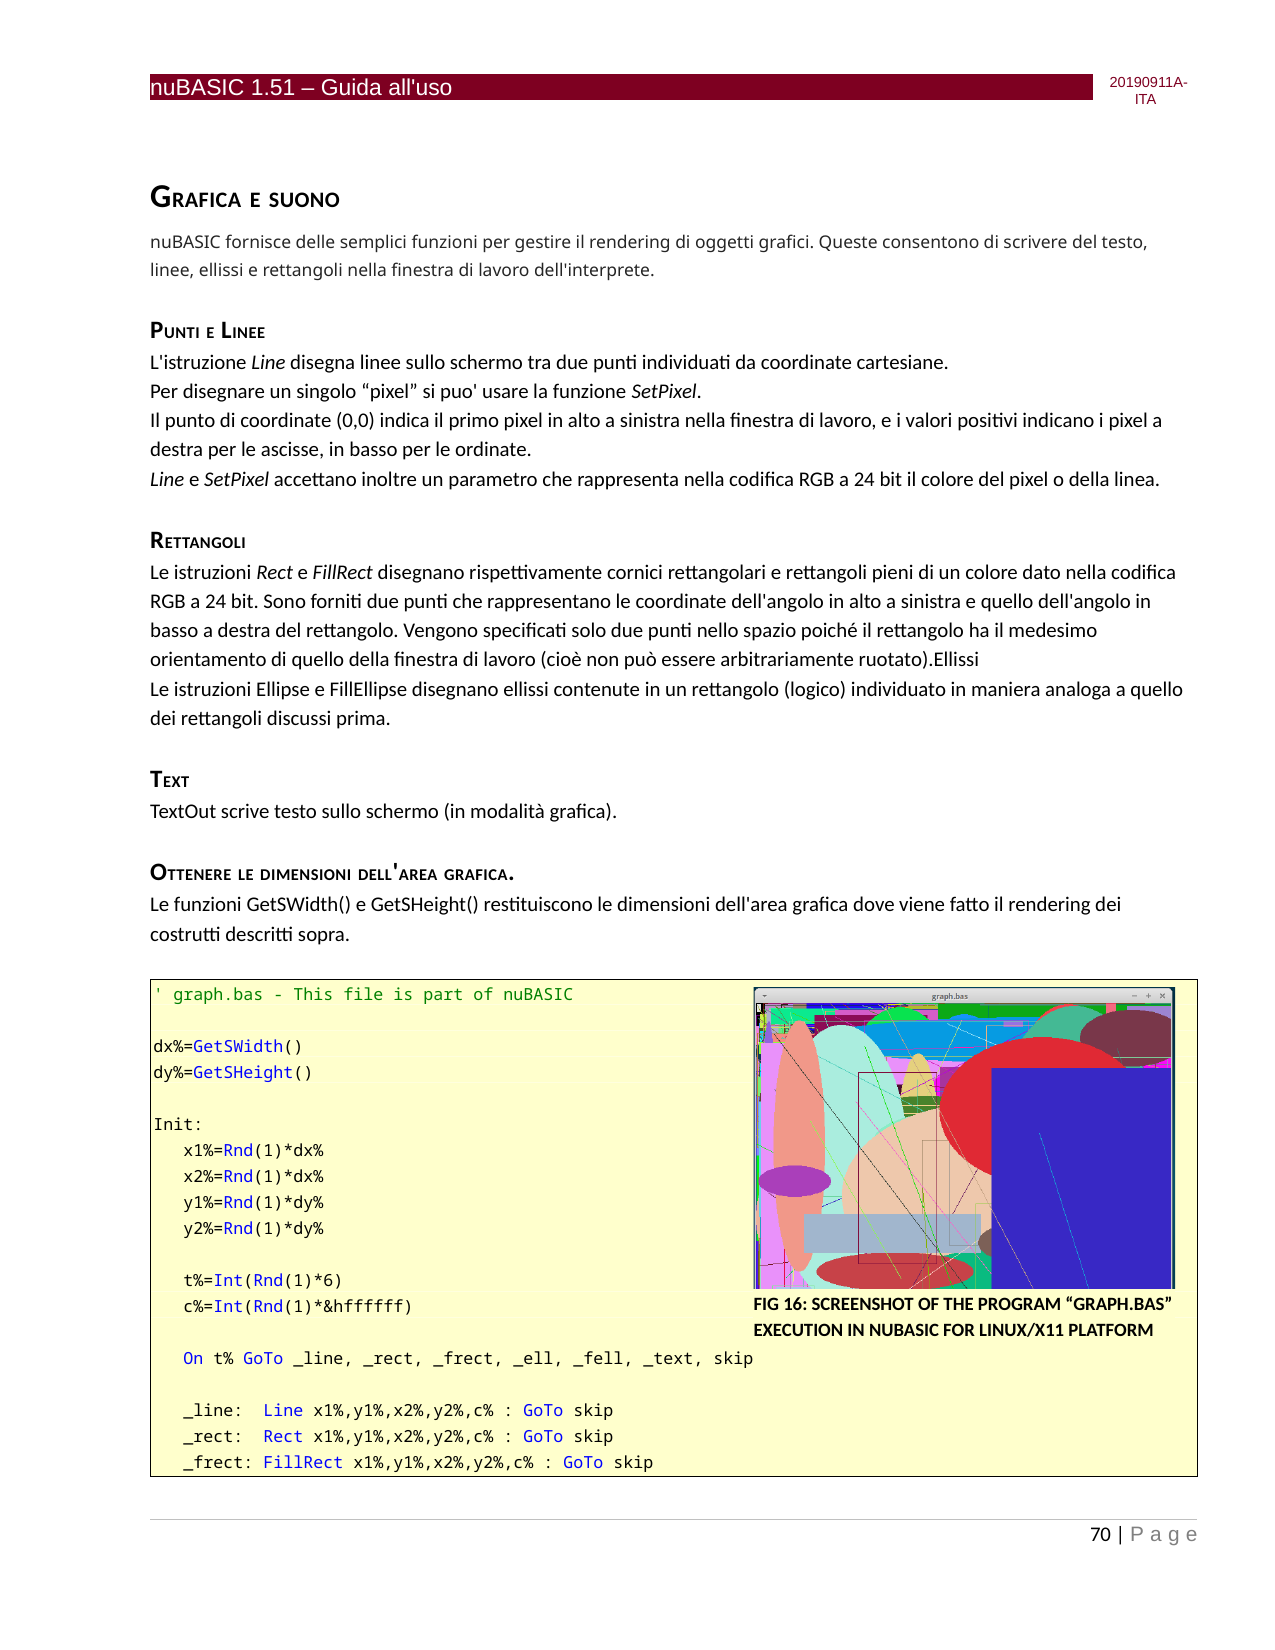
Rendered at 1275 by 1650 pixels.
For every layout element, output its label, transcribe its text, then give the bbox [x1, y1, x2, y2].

text x2%=Rnd(1)*dx% [151, 1161, 753, 1187]
text c%=Int(Rnd(1)*&hffffff) [151, 1292, 753, 1317]
text Le istruzioni Rect e FillRect disegnano rispettivamente cornici rettangolari e rettangoli pieni di un colore dato nella codifica RGB a 24 bit. Sono forniti due punti che rappresentano le coordinate dell'angolo in alto a sinistra e quello dell'angolo in basso a destra del rettangolo. Vengono specificati solo due punti nello spazio poiché il rettangolo ha il medesimo orientamento di quello della finestra di lavoro (cioè non può essere arbitrariamente ruotato).Ellissi [150, 559, 1197, 672]
text [1176, 1135, 1197, 1161]
text nuBASIC fornisce delle semplici funzioni per gestire il rendering di oggetti grafici. Queste consentono di scrivere del testo, linee, ellissi e rettangoli nella finestra di lavoro dell'interprete. [150, 230, 1197, 281]
text x1%=Rnd(1)*dx% [151, 1135, 753, 1161]
text _rect: Rect x1%,y1%,x2%,y2%,c% : GoTo skip [151, 1422, 1197, 1447]
text [1176, 1213, 1197, 1239]
subtitle Text [150, 763, 1197, 794]
text L'istruzione Line disegna linee sullo schermo tra due punti individuati da coordinate cartesiane. [150, 349, 1197, 374]
subtitle Punti e Linee [150, 314, 1197, 344]
text On t% GoTo _line, _rect, _frect, _ell, _fell, _text, skip [151, 1344, 1197, 1369]
text Init: [151, 1109, 753, 1135]
text y2%=Rnd(1)*dy% [151, 1213, 753, 1239]
text ' graph.bas - This file is part of nuBASIC [151, 980, 1197, 1005]
text [1176, 1057, 1197, 1083]
text Il punto di coordinate (0,0) indica il primo pixel in alto a sinistra nella finestra di lavoro, e i valori positivi indicano i pixel a destra per le ascisse, in basso per le ordinate. [150, 407, 1197, 462]
text TextOut scrive testo sullo schermo (in modalità grafica). [150, 798, 1197, 824]
text [1176, 1187, 1197, 1213]
text [1175, 1292, 1197, 1317]
text _frect: FillRect x1%,y1%,x2%,y2%,c% : GoTo skip [151, 1448, 1197, 1476]
text dy%=GetSHeight() [151, 1057, 753, 1083]
text y1%=Rnd(1)*dy% [151, 1187, 753, 1213]
subtitle Ottenere le dimensioni dell'area grafica. [150, 857, 1197, 887]
text Le istruzioni Ellipse e FillEllipse disegnano ellissi contenute in un rettangolo (logico) individuato in maniera analoga a quello dei rettangoli discussi prima. [150, 676, 1197, 730]
text [1176, 1109, 1197, 1135]
text Line e SetPixel accettano inoltre un parametro che rappresenta nella codifica RGB a 24 bit il colore del pixel o della linea. [150, 466, 1197, 491]
text Le funzioni GetSWidth() e GetSHeight() restituiscono le dimensioni dell'area grafica dove viene fatto il rendering dei costrutti descritti sopra. [150, 892, 1197, 946]
text dx%=GetSWidth() [151, 1031, 753, 1057]
text [1176, 1161, 1197, 1187]
text [1176, 1031, 1197, 1057]
text t%=Int(Rnd(1)*6) [151, 1266, 753, 1291]
subtitle Rettangoli [150, 524, 1197, 554]
subtitle Grafica e suono [150, 175, 1197, 216]
text [1175, 1266, 1197, 1291]
text Per disegnare un singolo “pixel” si puo' usare la funzione SetPixel. [150, 378, 1197, 404]
text _line: Line x1%,y1%,x2%,y2%,c% : GoTo skip [151, 1396, 1197, 1421]
text Fig 16: Screenshot of the program “graph.bas” execution in nuBASIC for Linux/X11 platform [753, 1289, 1175, 1341]
